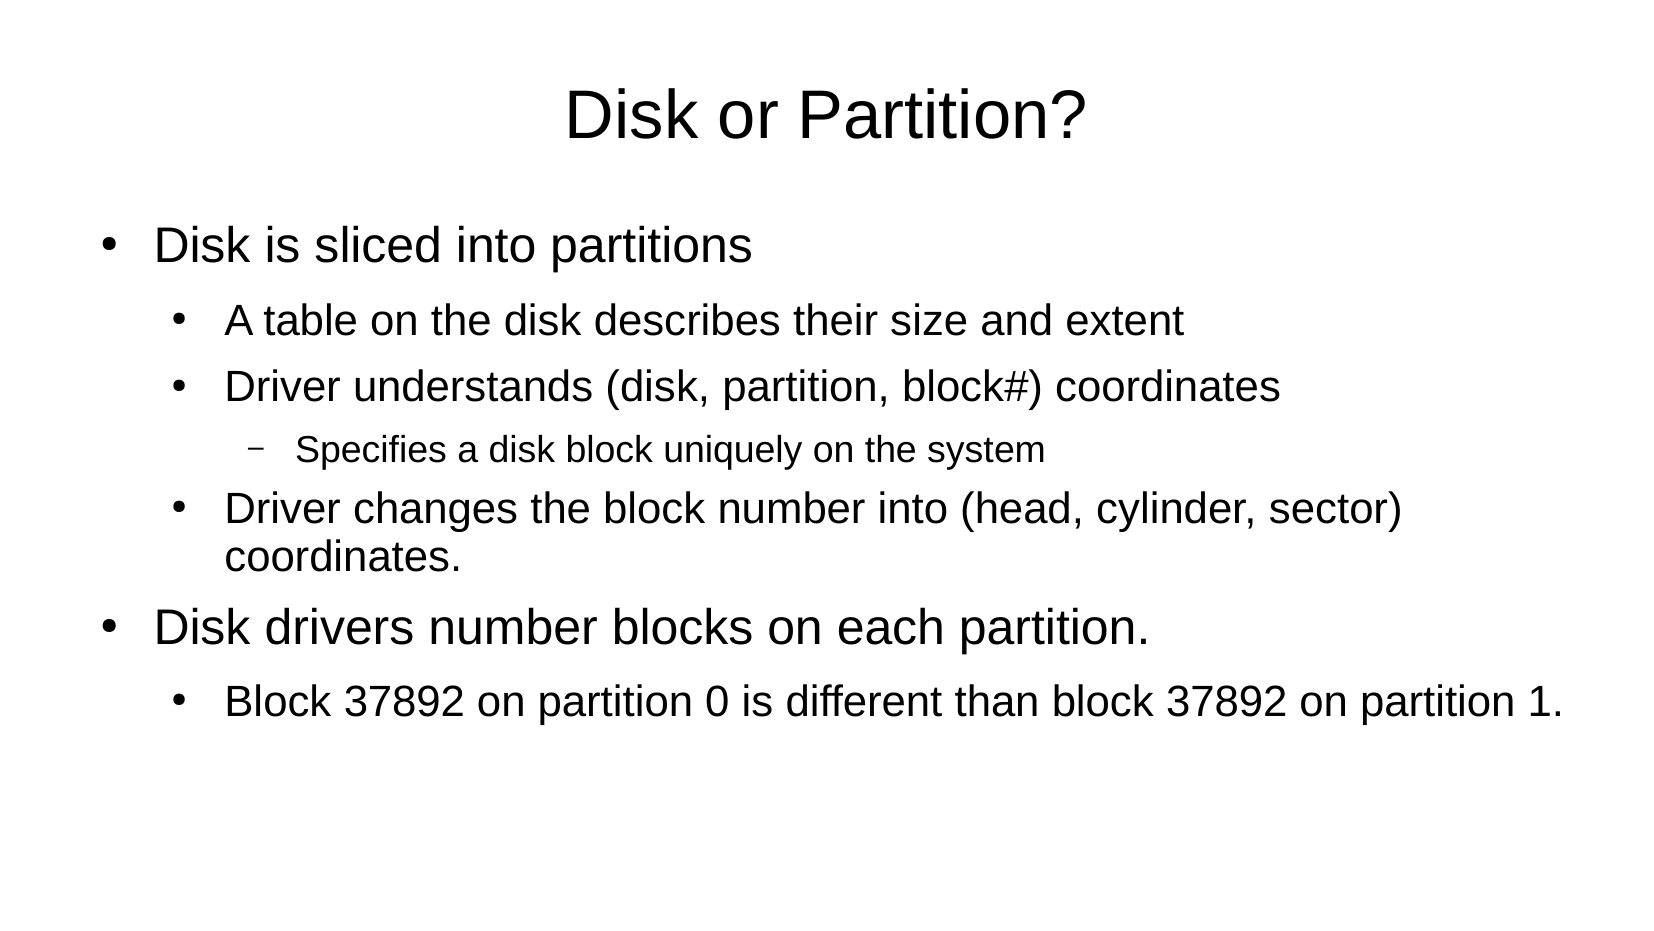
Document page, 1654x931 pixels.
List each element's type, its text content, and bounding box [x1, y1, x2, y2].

list Disk is sliced into partitions A table on the disk describes their size and extent Driver understands (disk, partition, block#) coordinates Specifies a disk block uniquely on the system Driver changes the block number into (head, cylinder, sector) coordinates. Disk drivers number blocks on each partition. Block 37892 on partition 0 is different than block 37892 on partition 1. [82, 217, 1571, 823]
title Disk or Partition? [82, 37, 1571, 193]
